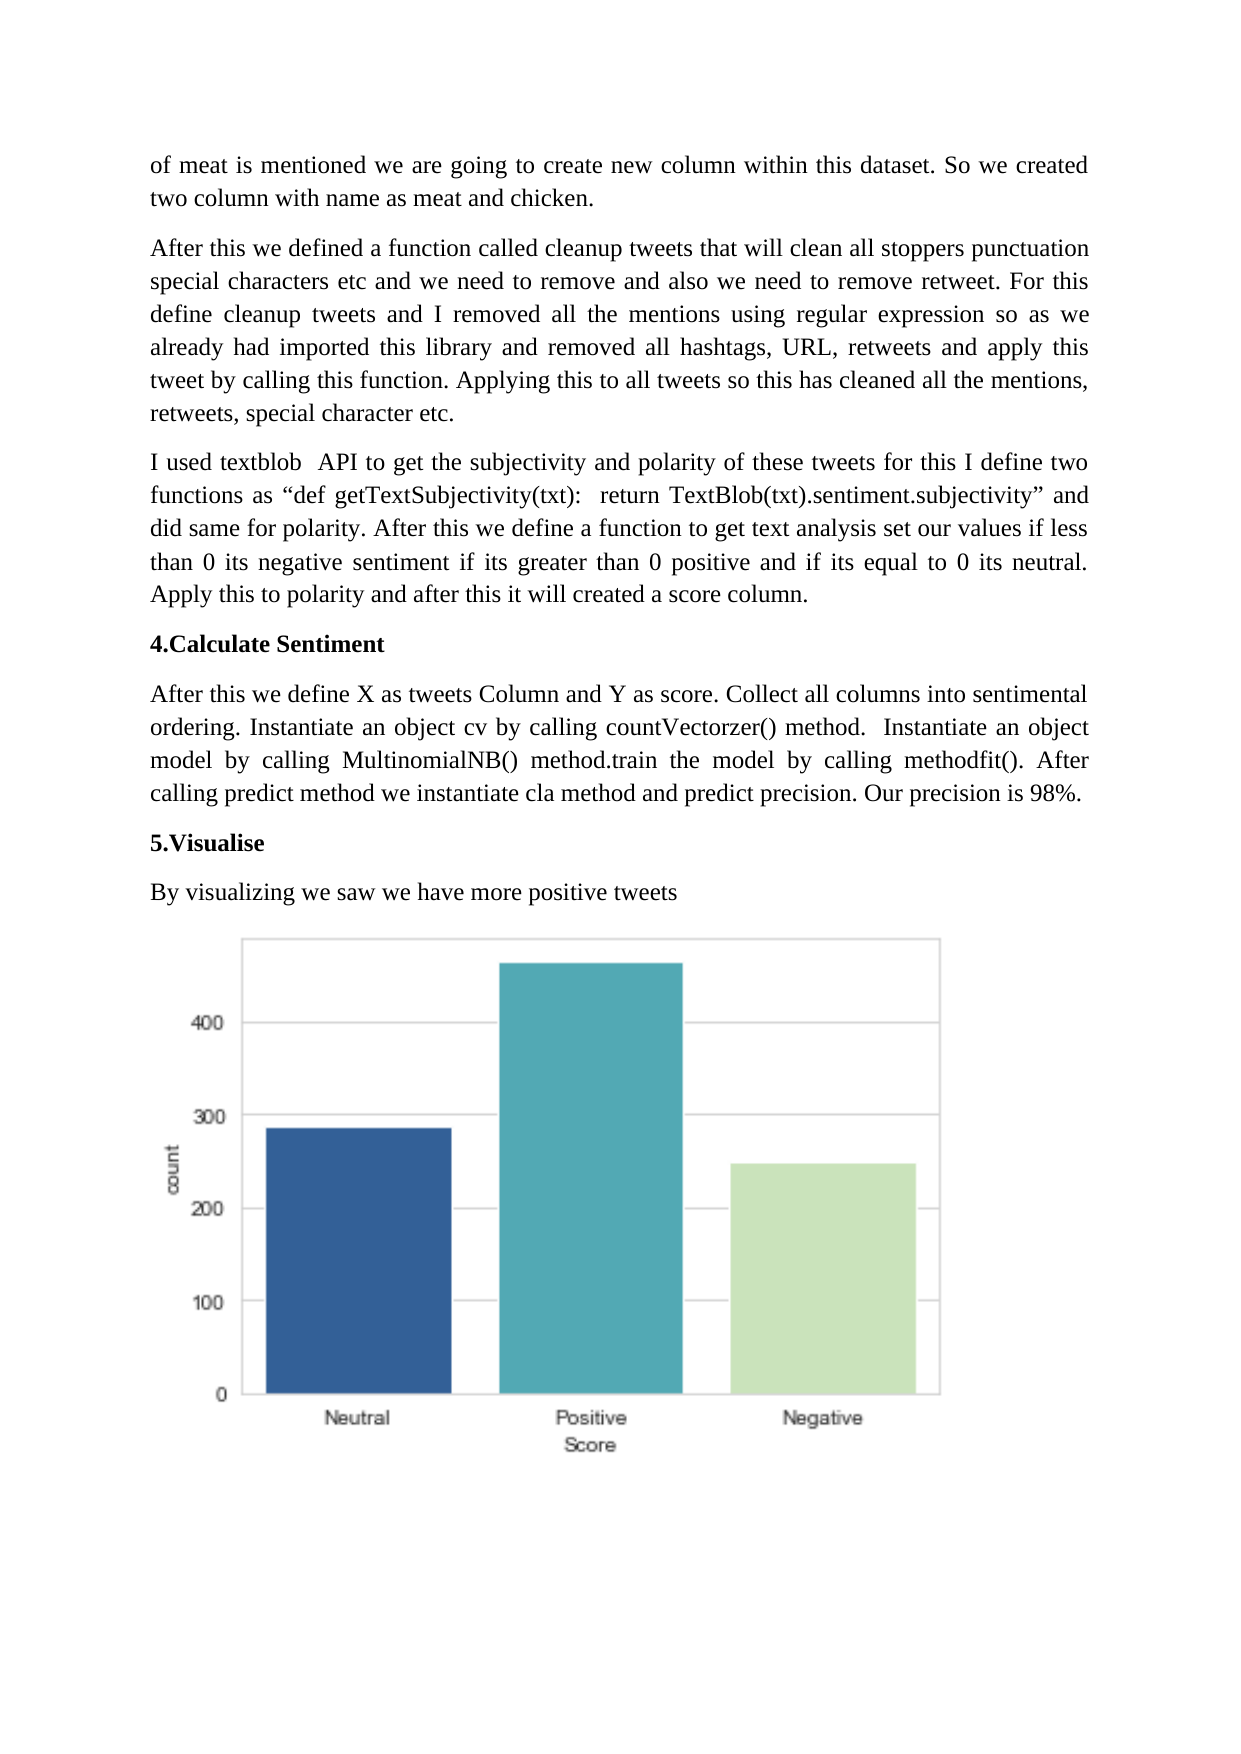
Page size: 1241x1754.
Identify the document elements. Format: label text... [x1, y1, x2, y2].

text By visualizing we saw we have more positive tweets [150, 877, 1090, 906]
text 4.Calculate Sentiment [150, 629, 1090, 658]
text 5.Visualise [150, 828, 1090, 856]
text After this we define X as tweets Column and Y as score. Collect all columns into sentimental ordering. Instantiate an object cv by calling countVectorzer() method. Instantiate an object model by calling MultinomialNB() method.train the model by calling methodfit(). After calling predict method we instantiate cla method and predict precision. Our precision is 98%. [150, 679, 1090, 807]
text After this we defined a function called cleanup tweets that will clean all stoppers punctuation special characters etc and we need to remove and also we need to remove retweet. For this define cleanup tweets and I removed all the mentions using regular expression so as we already had imported this library and removed all hashtags, URL, retweets and apply this tweet by calling this function. Applying this to all tweets so this has cleaned all the mentions, retweets, special character etc. [150, 233, 1090, 427]
text I used textblob API to get the subjectivity and polarity of these tweets for this I define two functions as “def getTextSubjectivity(txt): return TextBlob(txt).sentiment.subjectivity” and did same for polarity. After this we define a function to get text analysis set our values if less than 0 its negative sentiment if its greater than 0 positive and if its equal to 0 its neutral. Apply this to polarity and after this it will created a score column. [150, 447, 1090, 608]
text of meat is mentioned we are going to create new column within this dataset. So we created two column with name as meat and chicken. [150, 150, 1090, 212]
